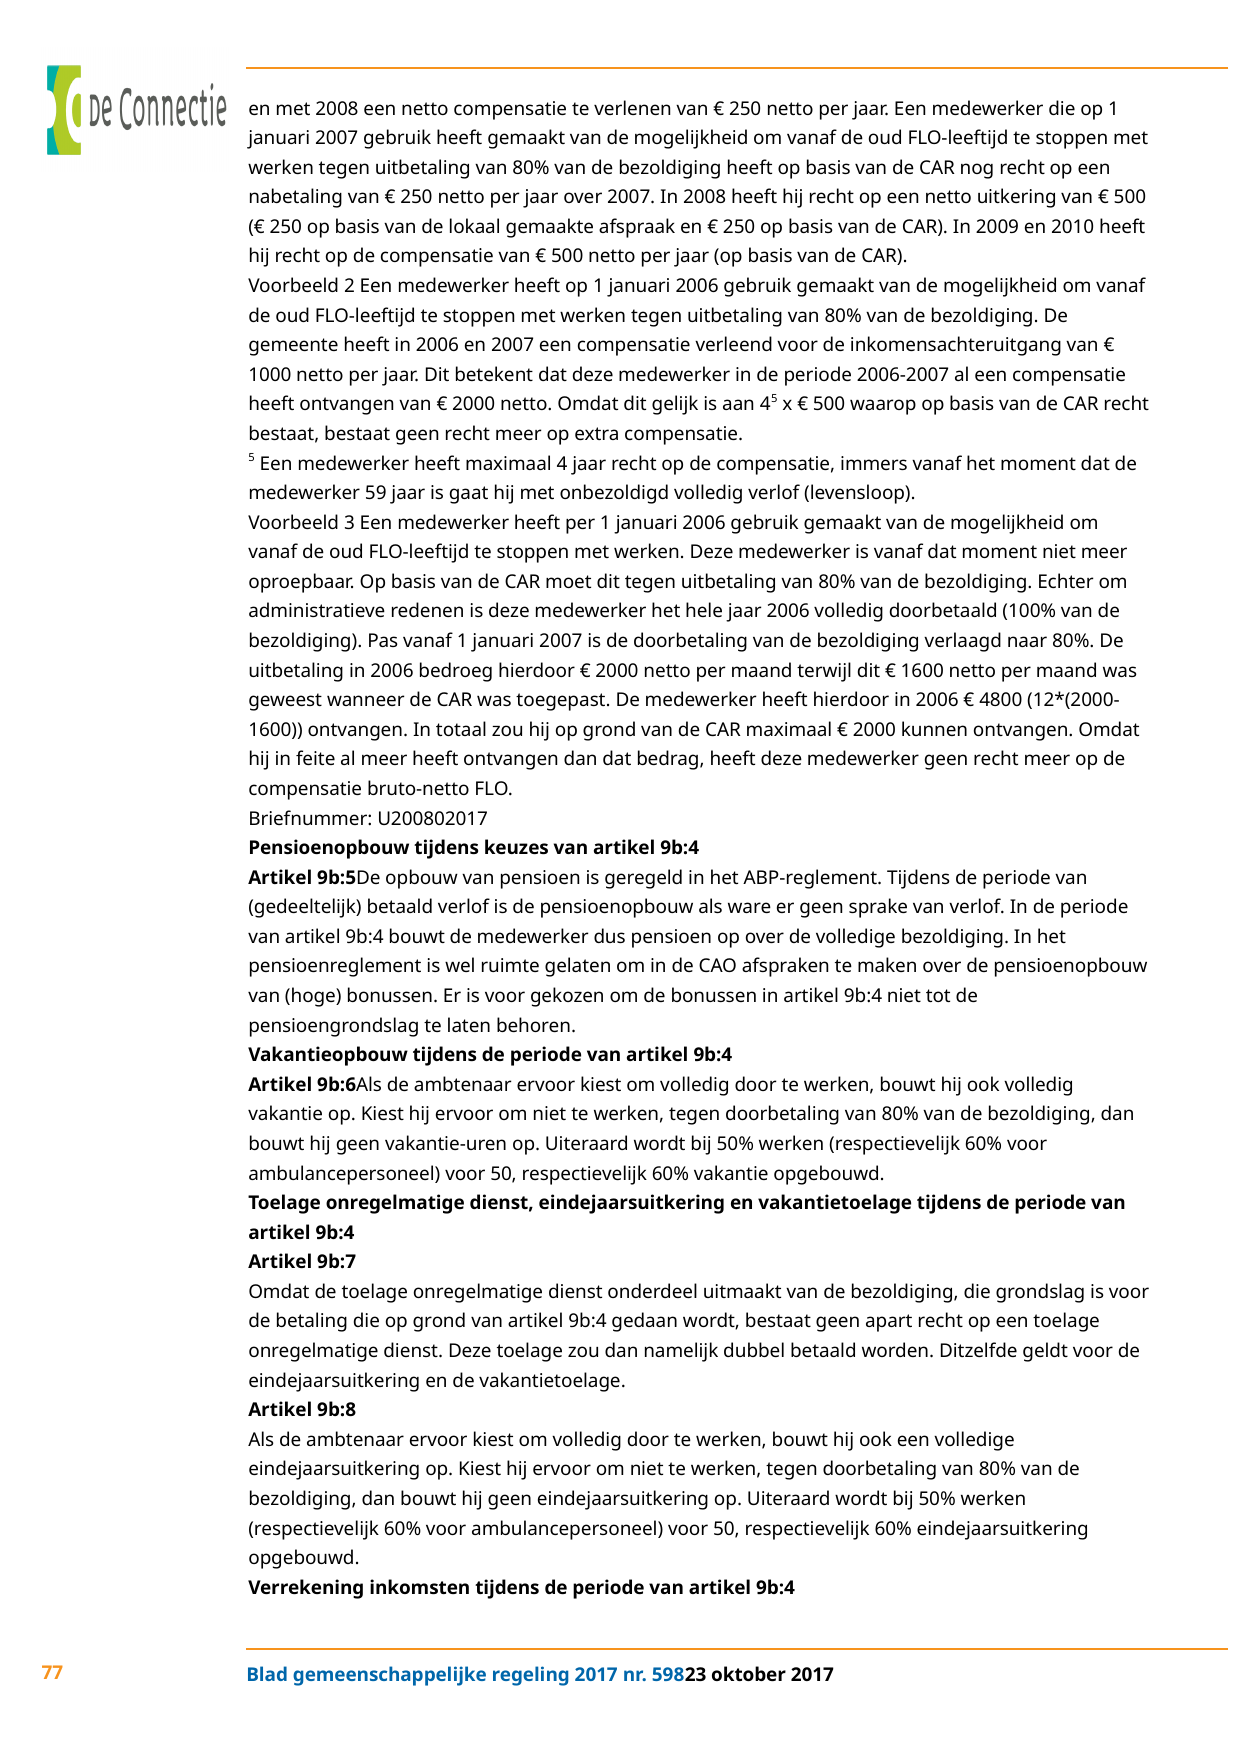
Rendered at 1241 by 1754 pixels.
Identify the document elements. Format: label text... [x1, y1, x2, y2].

text 5 Een medewerker heeft maximaal 4 jaar recht op de compensatie, immers vanaf het moment dat de medewerker 59 jaar is gaat hij met onbezoldigd volledig verlof (levensloop). [248, 450, 1152, 505]
picture [41, 47, 231, 172]
text Artikel 9b:8 [248, 1396, 1152, 1422]
text Artikel 9b:5De opbouw van pensioen is geregeld in het ABP-reglement. Tijdens de periode van (gedeeltelijk) betaald verlof is de pensioenopbouw als ware er geen sprake van verlof. In de periode van artikel 9b:4 bouwt de medewerker dus pensioen op over de volledige bezoldiging. In het pensioenreglement is wel ruimte gelaten om in de CAO afspraken te maken over de pensioenopbouw van (hoge) bonussen. Er is voor gekozen om de bonussen in artikel 9b:4 niet tot de pensioengrondslag te laten behoren. [248, 864, 1152, 1038]
text Voorbeeld 2 Een medewerker heeft op 1 januari 2006 gebruik gemaakt van de mogelijkheid om vanaf de oud FLO-leeftijd te stoppen met werken tegen uitbetaling van 80% van de bezoldiging. De gemeente heeft in 2006 en 2007 een compensatie verleend voor de inkomensachteruitgang van € 1000 netto per jaar. Dit betekent dat deze medewerker in de periode 2006-2007 al een compensatie heeft ontvangen van € 2000 netto. Omdat dit gelijk is aan 45 x € 500 waarop op basis van de CAR recht bestaat, bestaat geen recht meer op extra compensatie. [248, 272, 1152, 446]
text Toelage onregelmatige dienst, eindejaarsuitkering en vakantietoelage tijdens de periode van artikel 9b:4 [248, 1189, 1152, 1245]
text Artikel 9b:6Als de ambtenaar ervoor kiest om volledig door te werken, bouwt hij ook volledig vakantie op. Kiest hij ervoor om niet te werken, tegen doorbetaling van 80% van de bezoldiging, dan bouwt hij geen vakantie-uren op. Uiteraard wordt bij 50% werken (respectievelijk 60% voor ambulancepersoneel) voor 50, respectievelijk 60% vakantie opgebouwd. [248, 1071, 1152, 1186]
text Artikel 9b:7 [248, 1248, 1152, 1274]
text Vakantieopbouw tijdens de periode van artikel 9b:4 [248, 1041, 1152, 1067]
text Verrekening inkomsten tijdens de periode van artikel 9b:4 [248, 1574, 1152, 1600]
text Voorbeeld 3 Een medewerker heeft per 1 januari 2006 gebruik gemaakt van de mogelijkheid om vanaf de oud FLO-leeftijd te stoppen met werken. Deze medewerker is vanaf dat moment niet meer oproepbaar. Op basis van de CAR moet dit tegen uitbetaling van 80% van de bezoldiging. Echter om administratieve redenen is deze medewerker het hele jaar 2006 volledig doorbetaald (100% van de bezoldiging). Pas vanaf 1 januari 2007 is de doorbetaling van de bezoldiging verlaagd naar 80%. De uitbetaling in 2006 bedroeg hierdoor € 2000 netto per maand terwijl dit € 1600 netto per maand was geweest wanneer de CAR was toegepast. De medewerker heeft hierdoor in 2006 € 4800 (12*(2000-1600)) ontvangen. In totaal zou hij op grond van de CAR maximaal € 2000 kunnen ontvangen. Omdat hij in feite al meer heeft ontvangen dan dat bedrag, heeft deze medewerker geen recht meer op de compensatie bruto-netto FLO. [248, 509, 1152, 801]
text Briefnummer: U200802017 [248, 805, 1152, 831]
text en met 2008 een netto compensatie te verlenen van € 250 netto per jaar. Een medewerker die op 1 januari 2007 gebruik heeft gemaakt van de mogelijkheid om vanaf de oud FLO-leeftijd te stoppen met werken tegen uitbetaling van 80% van de bezoldiging heeft op basis van de CAR nog recht op een nabetaling van € 250 netto per jaar over 2007. In 2008 heeft hij recht op een netto uitkering van € 500 (€ 250 op basis van de lokaal gemaakte afspraak en € 250 op basis van de CAR). In 2009 en 2010 heeft hij recht op de compensatie van € 500 netto per jaar (op basis van de CAR). [248, 95, 1152, 268]
text Omdat de toelage onregelmatige dienst onderdeel uitmaakt van de bezoldiging, die grondslag is voor de betaling die op grond van artikel 9b:4 gedaan wordt, bestaat geen apart recht op een toelage onregelmatige dienst. Deze toelage zou dan namelijk dubbel betaald worden. Ditzelfde geldt voor de eindejaarsuitkering en de vakantietoelage. [248, 1278, 1152, 1393]
text Pensioenopbouw tijdens keuzes van artikel 9b:4 [248, 834, 1152, 860]
text Als de ambtenaar ervoor kiest om volledig door te werken, bouwt hij ook een volledige eindejaarsuitkering op. Kiest hij ervoor om niet te werken, tegen doorbetaling van 80% van de bezoldiging, dan bouwt hij geen eindejaarsuitkering op. Uiteraard wordt bij 50% werken (respectievelijk 60% voor ambulancepersoneel) voor 50, respectievelijk 60% eindejaarsuitkering opgebouwd. [248, 1426, 1152, 1570]
